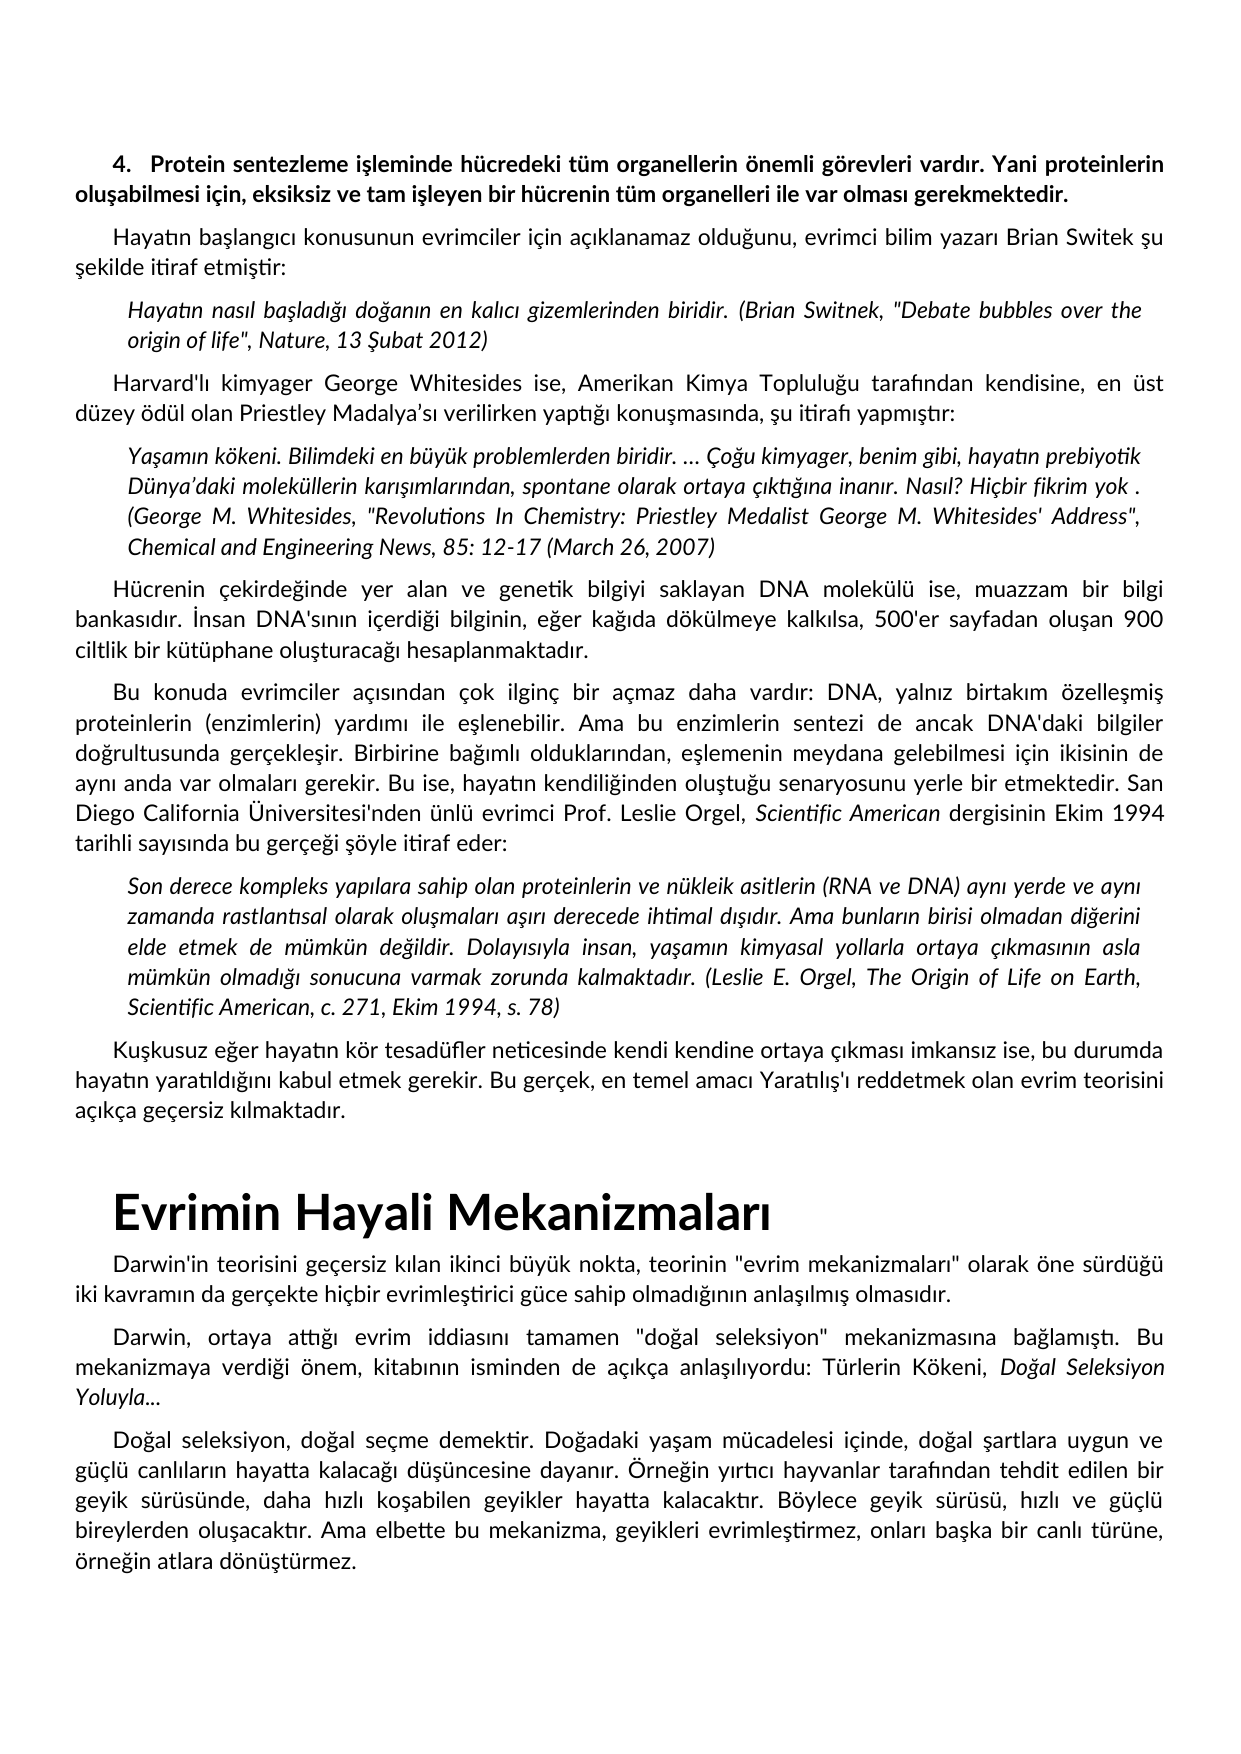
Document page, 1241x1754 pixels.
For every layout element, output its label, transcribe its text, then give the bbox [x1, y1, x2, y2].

text Hayatın nasıl başladığı doğanın en kalıcı gizemlerinden biridir. (Brian Switnek, "Debate bubbles over the origin of life", Nature, 13 Şubat 2012) [127, 296, 1143, 353]
text Darwin, ortaya attığı evrim iddiasını tamamen "doğal seleksiyon" mekanizmasına bağlamıştı. Bu mekanizmaya verdiği önem, kitabının isminden de açıkça anlaşılıyordu: Türlerin Kökeni, Doğal Seleksiyon Yoluyla... [75, 1322, 1165, 1410]
text Bu konuda evrimciler açısından çok ilginç bir açmaz daha vardır: DNA, yalnız birtakım özelleşmiş proteinlerin (enzimlerin) yardımı ile eşlenebilir. Ama bu enzimlerin sentezi de ancak DNA'daki bilgiler doğrultusunda gerçekleşir. Birbirine bağımlı olduklarından, eşlemenin meydana gelebilmesi için ikisinin de aynı anda var olmaları gerekir. Bu ise, hayatın kendiliğinden oluştuğu senaryosunu yerle bir etmektedir. San Diego California Üniversitesi'nden ünlü evrimci Prof. Leslie Orgel, Scientific American dergisinin Ekim 1994 tarihli sayısında bu gerçeği şöyle itiraf eder: [75, 678, 1165, 857]
text Darwin'in teorisini geçersiz kılan ikinci büyük nokta, teorinin "evrim mekanizmaları" olarak öne sürdüğü iki kavramın da gerçekte hiçbir evrimleştirici güce sahip olmadığının anlaşılmış olmasıdır. [75, 1249, 1165, 1307]
subtitle Evrimin Hayali Mekanizmaları [112, 1181, 1165, 1241]
text Yaşamın kökeni. Bilimdeki en büyük problemlerden biridir. … Çoğu kimyager, benim gibi, hayatın prebiyotik Dünya’daki moleküllerin karışımlarından, spontane olarak ortaya çıktığına inanır. Nasıl? Hiçbir fikrim yok . (George M. Whitesides, "Revolutions In Chemistry: Priestley Medalist George M. Whitesides' Address", Chemical and Engineering News, 85: 12-17 (March 26, 2007) [127, 442, 1143, 560]
text Hücrenin çekirdeğinde yer alan ve genetik bilgiyi saklayan DNA molekülü ise, muazzam bir bilgi bankasıdır. İnsan DNA'sının içerdiği bilginin, eğer kağıda dökülmeye kalkılsa, 500'er sayfadan oluşan 900 ciltlik bir kütüphane oluşturacağı hesaplanmaktadır. [75, 575, 1165, 663]
text Son derece kompleks yapılara sahip olan proteinlerin ve nükleik asitlerin (RNA ve DNA) aynı yerde ve aynı zamanda rastlantısal olarak oluşmaları aşırı derecede ihtimal dışıdır. Ama bunların birisi olmadan diğerini elde etmek de mümkün değildir. Dolayısıyla insan, yaşamın kimyasal yollarla ortaya çıkmasının asla mümkün olmadığı sonucuna varmak zorunda kalmaktadır. (Leslie E. Orgel, The Origin of Life on Earth, Scientific American, c. 271, Ekim 1994, s. 78) [127, 872, 1143, 1020]
text 4. Protein sentezleme işleminde hücredeki tüm organellerin önemli görevleri vardır. Yani proteinlerin oluşabilmesi için, eksiksiz ve tam işleyen bir hücrenin tüm organelleri ile var olması gerekmektedir. [75, 150, 1165, 208]
text Hayatın başlangıcı konusunun evrimciler için açıklanamaz olduğunu, evrimci bilim yazarı Brian Switek şu şekilde itiraf etmiştir: [75, 223, 1165, 281]
text Kuşkusuz eğer hayatın kör tesadüfler neticesinde kendi kendine ortaya çıkması imkansız ise, bu durumda hayatın yaratıldığını kabul etmek gerekir. Bu gerçek, en temel amacı Yaratılış'ı reddetmek olan evrim teorisini açıkça geçersiz kılmaktadır. [75, 1035, 1165, 1123]
text Doğal seleksiyon, doğal seçme demektir. Doğadaki yaşam mücadelesi içinde, doğal şartlara uygun ve güçlü canlıların hayatta kalacağı düşüncesine dayanır. Örneğin yırtıcı hayvanlar tarafından tehdit edilen bir geyik sürüsünde, daha hızlı koşabilen geyikler hayatta kalacaktır. Böylece geyik sürüsü, hızlı ve güçlü bireylerden oluşacaktır. Ama elbette bu mekanizma, geyikleri evrimleştirmez, onları başka bir canlı türüne, örneğin atlara dönüştürmez. [75, 1426, 1165, 1574]
text Harvard'lı kimyager George Whitesides ise, Amerikan Kimya Topluluğu tarafından kendisine, en üst düzey ödül olan Priestley Madalya’sı verilirken yaptığı konuşmasında, şu itirafı yapmıştır: [75, 369, 1165, 426]
